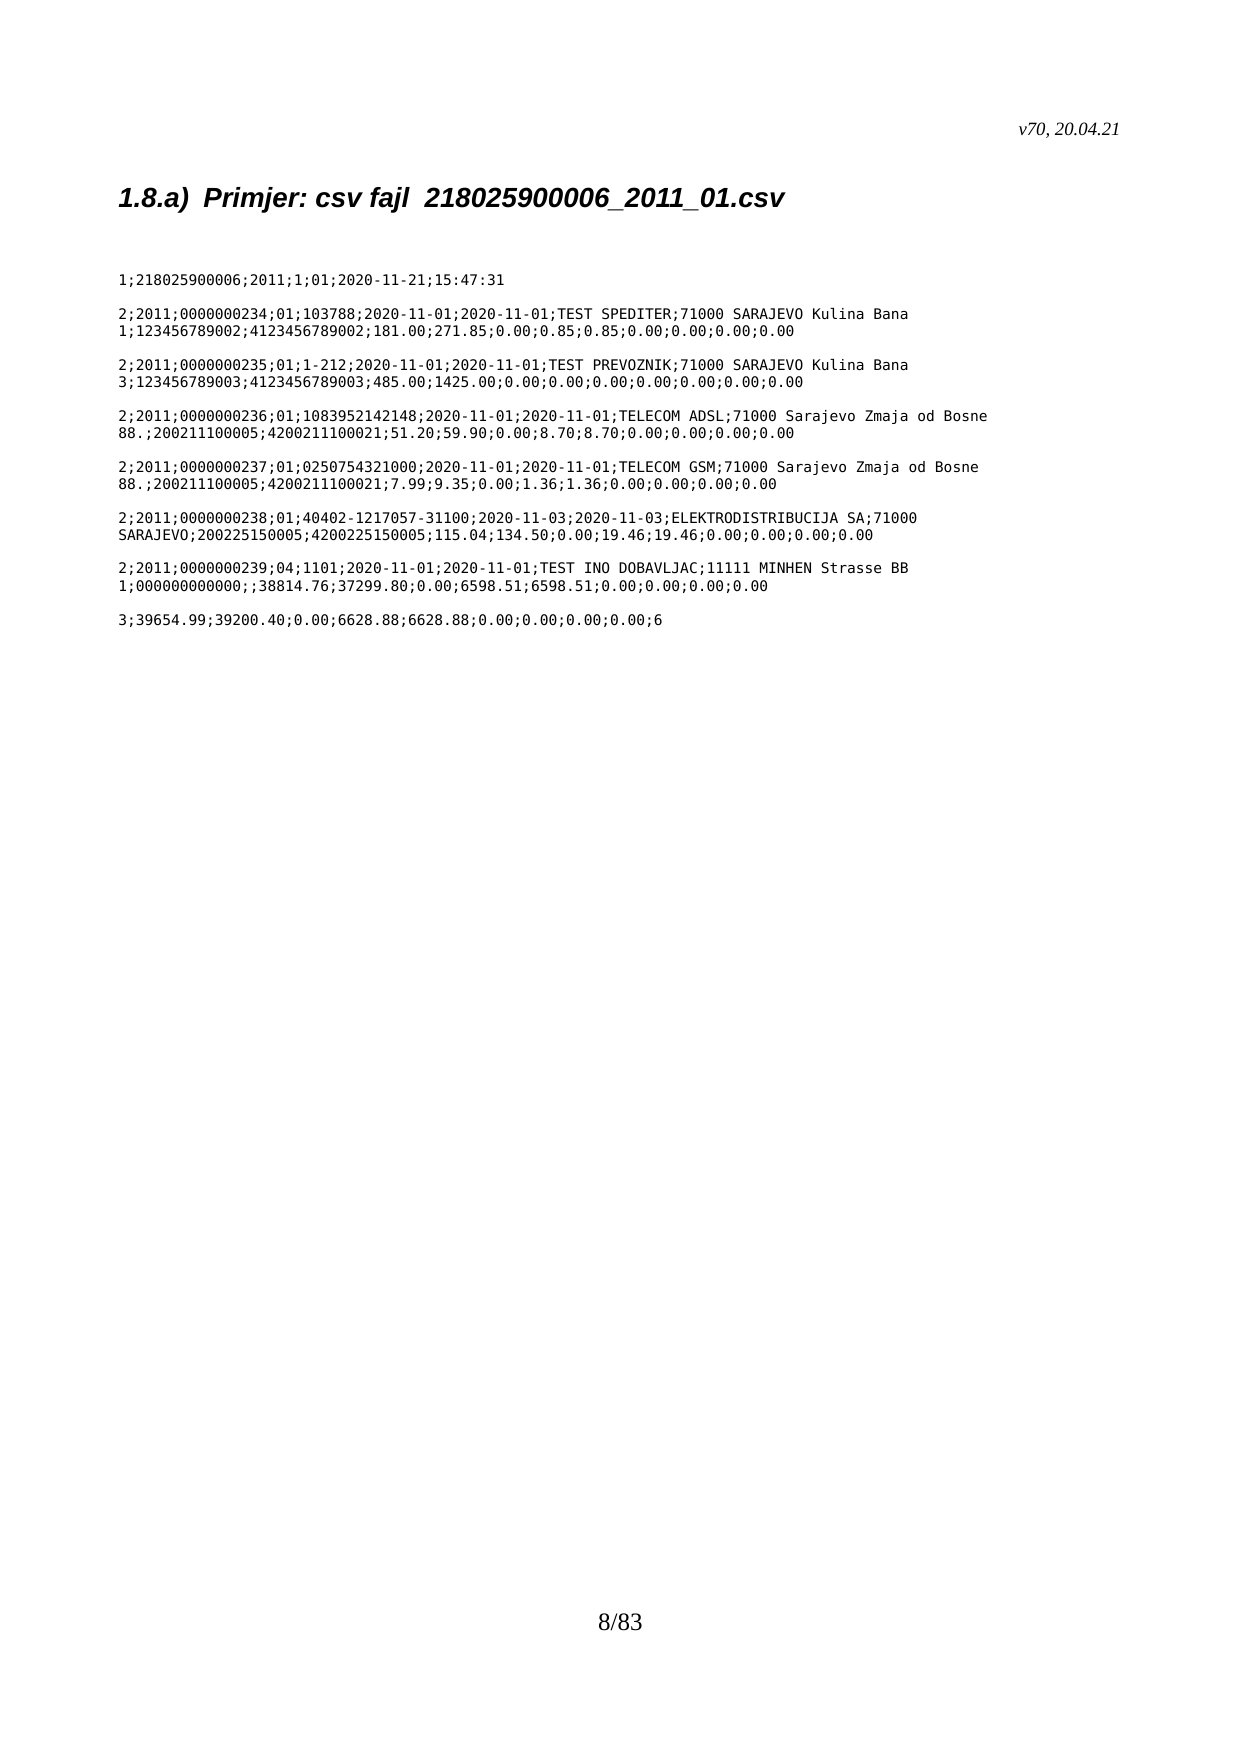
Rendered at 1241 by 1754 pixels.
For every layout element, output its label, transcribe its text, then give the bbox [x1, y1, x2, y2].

text 2;2011;0000000235;01;1-212;2020-11-01;2020-11-01;TEST PREVOZNIK;71000 SARAJEVO Kulina Bana 3;123456789003;4123456789003;485.00;1425.00;0.00;0.00;0.00;0.00;0.00;0.00;0.00 [118, 357, 1122, 391]
subtitle Primjer: csv fajl 218025900006_2011_01.csv [118, 182, 1122, 213]
text 3;39654.99;39200.40;0.00;6628.88;6628.88;0.00;0.00;0.00;0.00;6 [118, 611, 1122, 628]
text 2;2011;0000000236;01;1083952142148;2020-11-01;2020-11-01;TELECOM ADSL;71000 Sarajevo Zmaja od Bosne 88.;200211100005;4200211100021;51.20;59.90;0.00;8.70;8.70;0.00;0.00;0.00;0.00 [118, 408, 1122, 442]
text 2;2011;0000000234;01;103788;2020-11-01;2020-11-01;TEST SPEDITER;71000 SARAJEVO Kulina Bana 1;123456789002;4123456789002;181.00;271.85;0.00;0.85;0.85;0.00;0.00;0.00;0.00 [118, 306, 1122, 340]
text 2;2011;0000000237;01;0250754321000;2020-11-01;2020-11-01;TELECOM GSM;71000 Sarajevo Zmaja od Bosne 88.;200211100005;4200211100021;7.99;9.35;0.00;1.36;1.36;0.00;0.00;0.00;0.00 [118, 458, 1122, 492]
text 1;218025900006;2011;1;01;2020-11-21;15:47:31 [118, 272, 1122, 289]
text 2;2011;0000000239;04;1101;2020-11-01;2020-11-01;TEST INO DOBAVLJAC;11111 MINHEN Strasse BB 1;000000000000;;38814.76;37299.80;0.00;6598.51;6598.51;0.00;0.00;0.00;0.00 [118, 560, 1122, 594]
text 2;2011;0000000238;01;40402-1217057-31100;2020-11-03;2020-11-03;ELEKTRODISTRIBUCIJA SA;71000 SARAJEVO;200225150005;4200225150005;115.04;134.50;0.00;19.46;19.46;0.00;0.00;0.00;0.00 [118, 509, 1122, 543]
